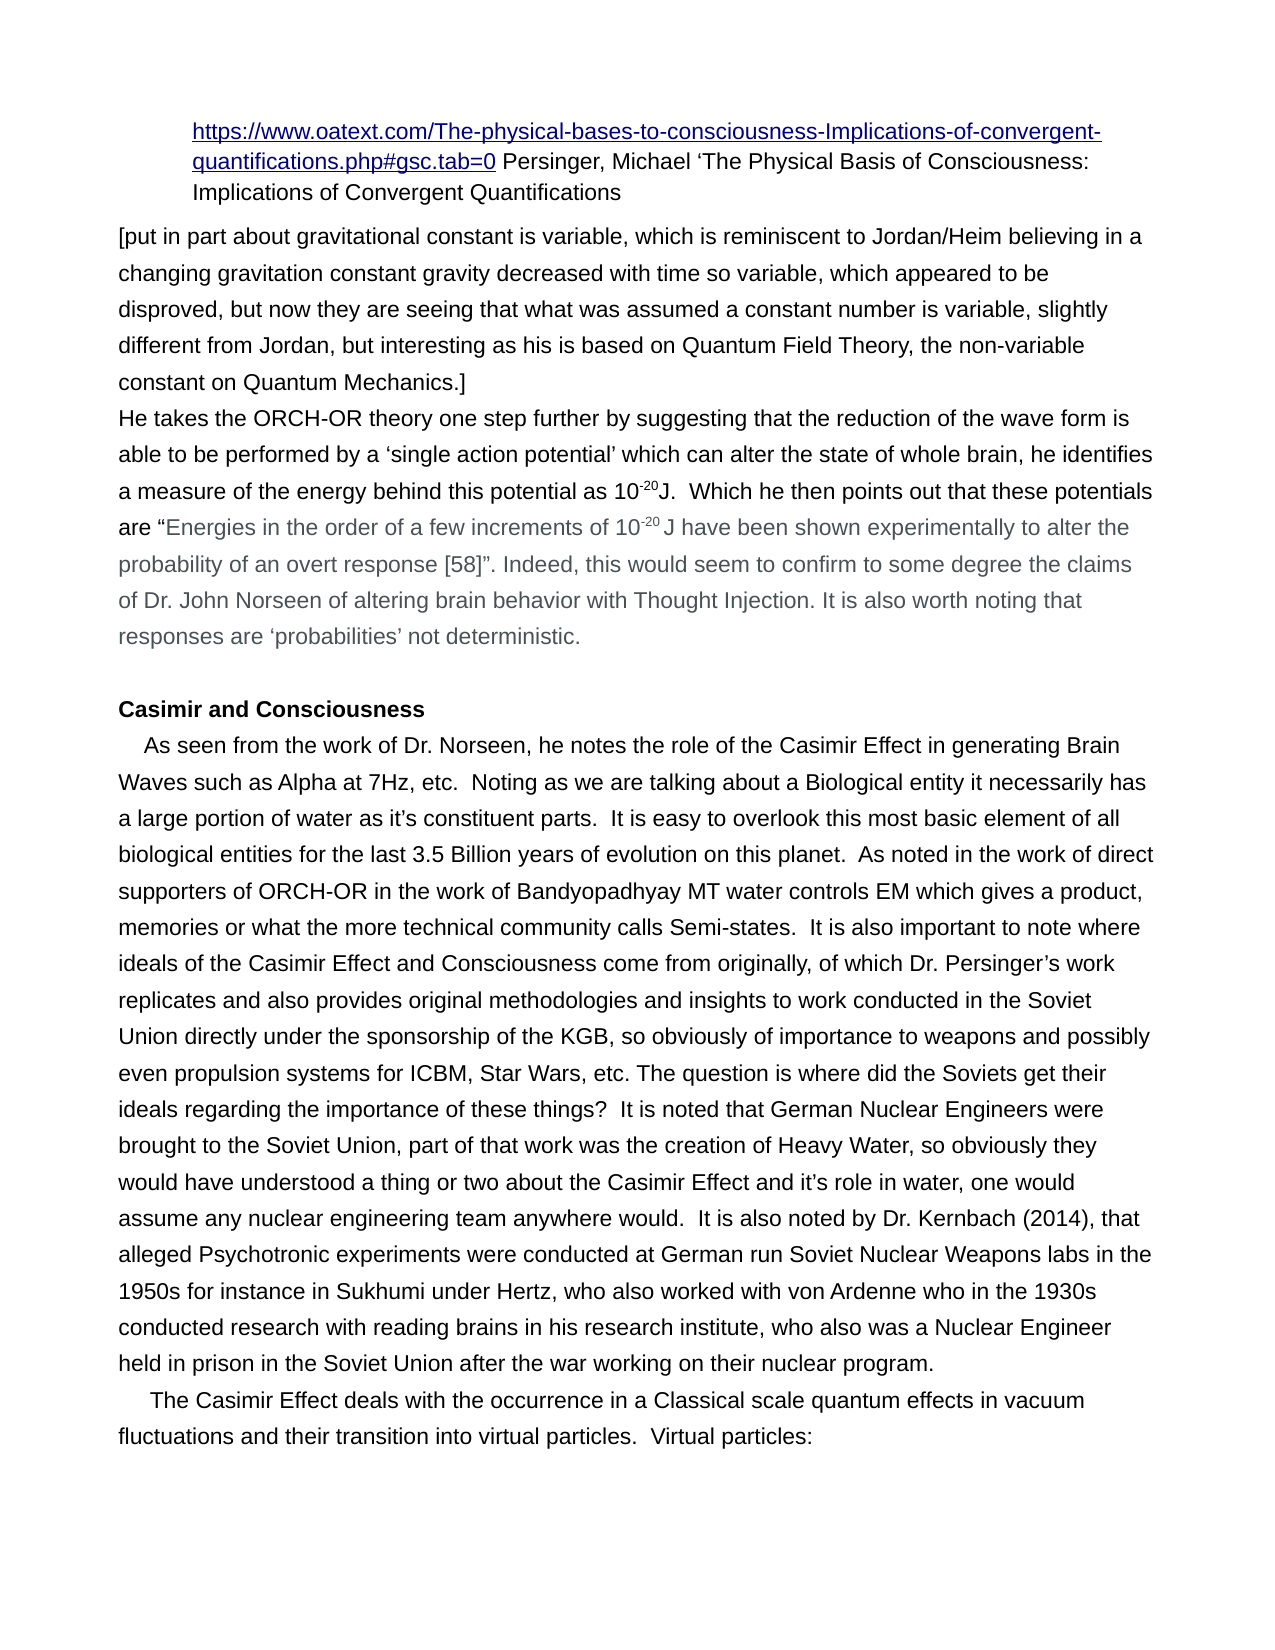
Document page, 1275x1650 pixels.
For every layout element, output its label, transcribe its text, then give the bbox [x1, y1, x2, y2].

text As seen from the work of Dr. Norseen, he notes the role of the Casimir Effect in generating Brain Waves such as Alpha at 7Hz, etc. Noting as we are talking about a Biological entity it necessarily has a large portion of water as it’s constituent parts. It is easy to overlook this most basic element of all biological entities for the last 3.5 Billion years of evolution on this planet. As noted in the work of direct supporters of ORCH-OR in the work of Bandyopadhyay MT water controls EM which gives a product, memories or what the more technical community calls Semi-states. It is also important to note where ideals of the Casimir Effect and Consciousness come from originally, of which Dr. Persinger’s work replicates and also provides original methodologies and insights to work conducted in the Soviet Union directly under the sponsorship of the KGB, so obviously of importance to weapons and possibly even propulsion systems for ICBM, Star Wars, etc. The question is where did the Soviets get their ideals regarding the importance of these things? It is noted that German Nuclear Engineers were brought to the Soviet Union, part of that work was the creation of Heavy Water, so obviously they would have understood a thing or two about the Casimir Effect and it’s role in water, one would assume any nuclear engineering team anywhere would. It is also noted by Dr. Kernbach (2014), that alleged Psychotronic experiments were conducted at German run Soviet Nuclear Weapons labs in the 1950s for instance in Sukhumi under Hertz, who also worked with von Ardenne who in the 1930s conducted research with reading brains in his research institute, who also was a Nuclear Engineer held in prison in the Soviet Union after the war working on their nuclear program. [118, 732, 1157, 1377]
text [put in part about gravitational constant is variable, which is reminiscent to Jordan/Heim believing in a changing gravitation constant gravity decreased with time so variable, which appeared to be disproved, but now they are seeing that what was assumed a constant number is variable, slightly different from Jordan, but interesting as his is based on Quantum Field Theory, the non-variable constant on Quantum Mechanics.] [118, 223, 1157, 395]
text He takes the ORCH-OR theory one step further by suggesting that the reduction of the wave form is able to be performed by a ‘single action potential’ which can alter the state of whole brain, he identifies a measure of the energy behind this potential as 10-20J. Which he then points out that these potentials are “Energies in the order of a few increments of 10-20 J have been shown experimentally to alter the probability of an overt response [58]”. Indeed, this would seem to confirm to some degree the claims of Dr. John Norseen of altering brain behavior with Thought Injection. It is also worth noting that responses are ‘probabilities’ not deterministic. [118, 405, 1157, 649]
text https://www.oatext.com/The-physical-bases-to-consciousness-Implications-of-convergent-quantifications.php#gsc.tab=0 Persinger, Michael ‘The Physical Basis of Consciousness: Implications of Convergent Quantifications [192, 118, 1157, 205]
text The Casimir Effect deals with the occurrence in a Classical scale quantum effects in vacuum fluctuations and their transition into virtual particles. Virtual particles: [118, 1387, 1157, 1449]
text Casimir and Consciousness [118, 696, 1157, 722]
